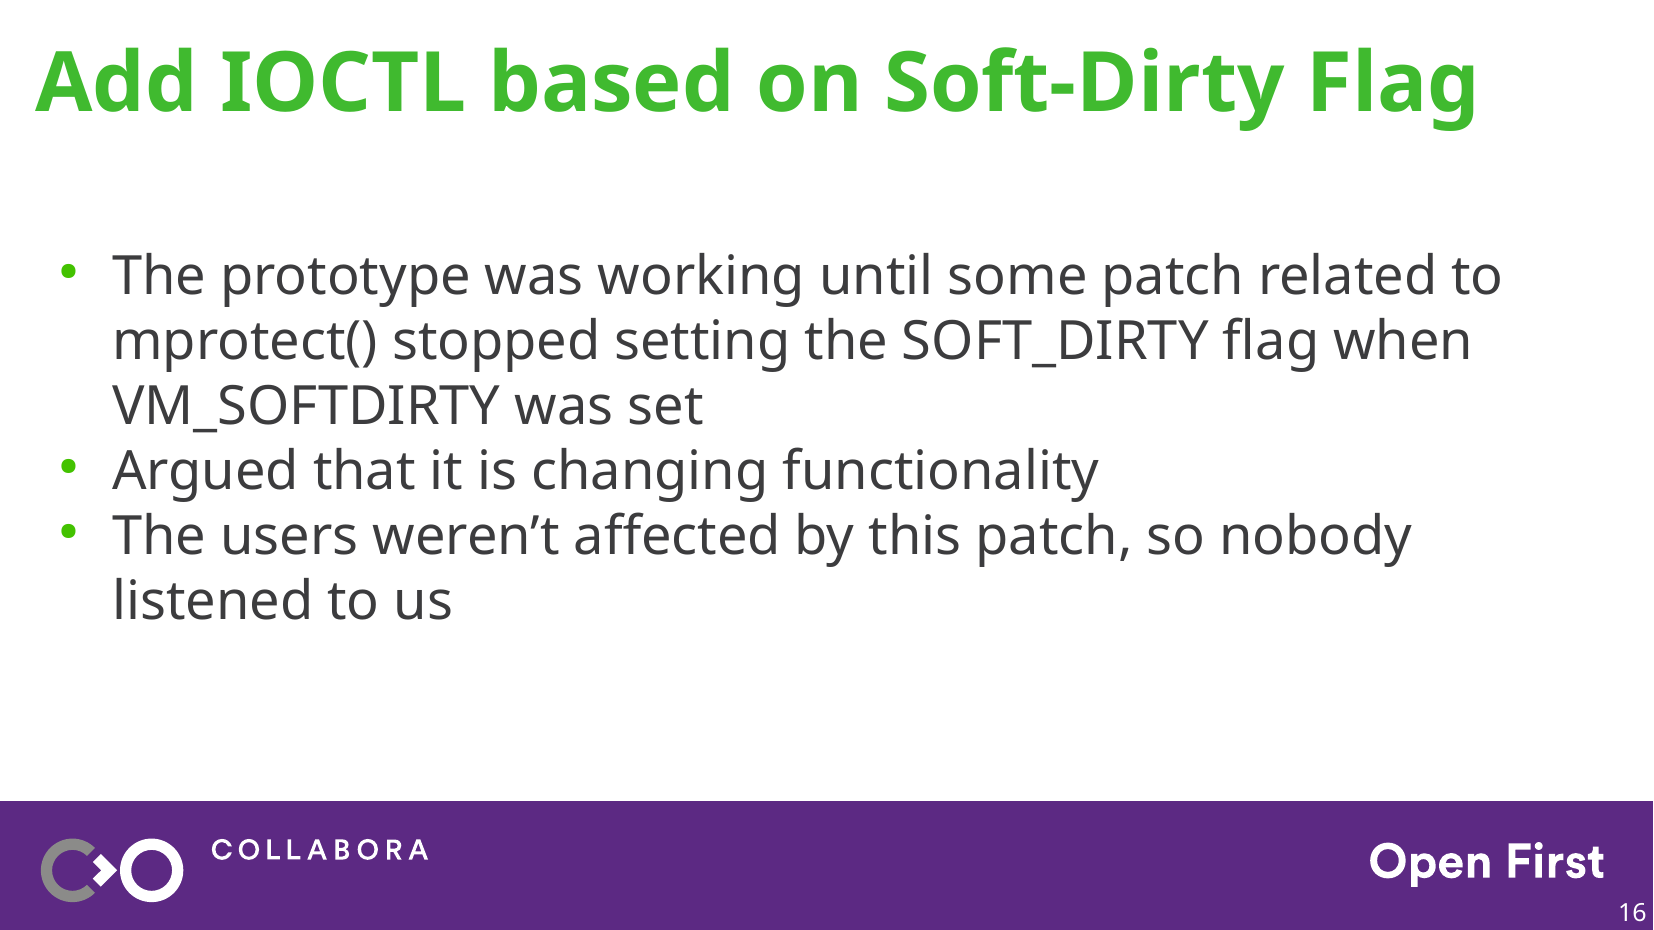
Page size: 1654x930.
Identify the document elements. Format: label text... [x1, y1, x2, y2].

title Add IOCTL based on Soft-Dirty Flag [35, 28, 1608, 192]
list The prototype was working until some patch related to mprotect() stopped setting the SOFT_DIRTY flag when VM_SOFTDIRTY was set Argued that it is changing functionality The users weren’t affected by this patch, so nobody listened to us [41, 240, 1613, 804]
